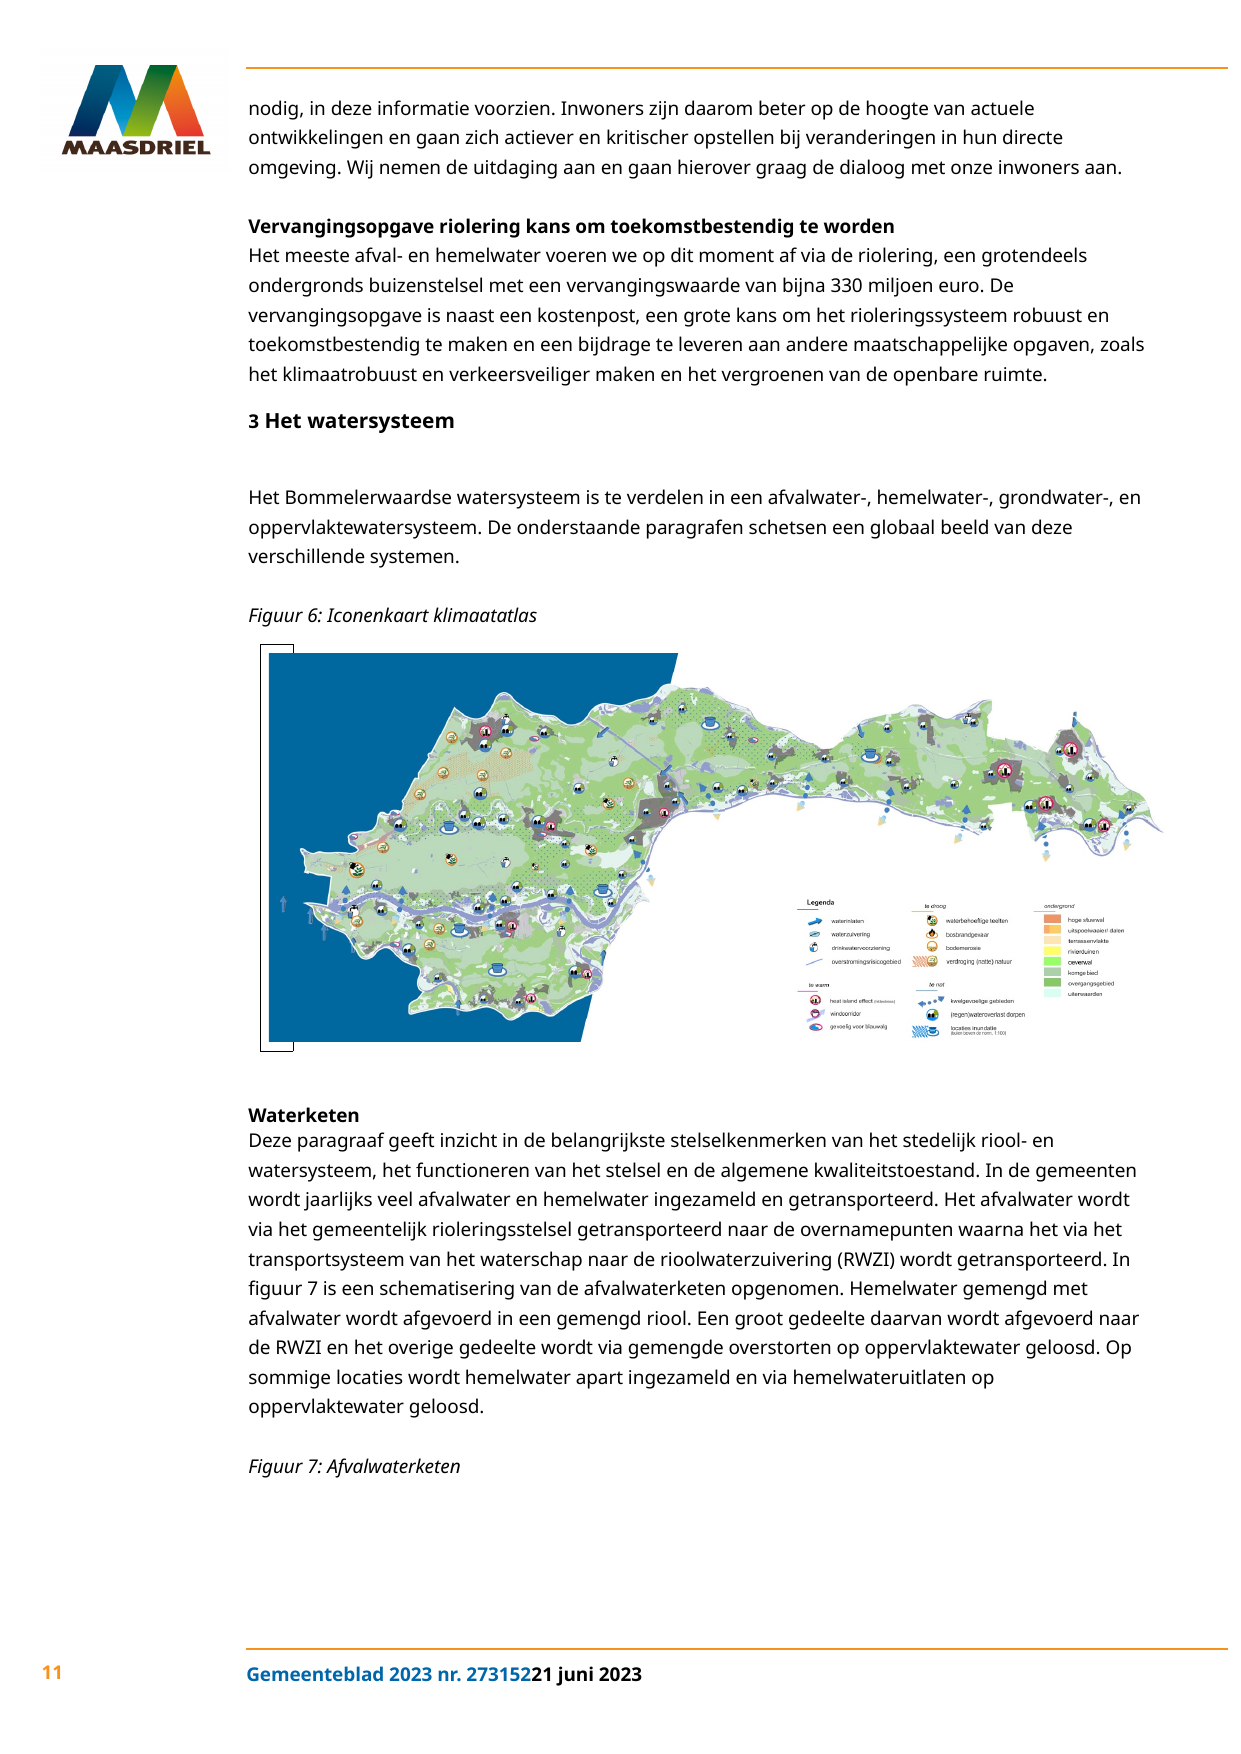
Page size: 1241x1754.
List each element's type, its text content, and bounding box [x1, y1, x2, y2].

text Figuur 6: Iconenkaart klimaatatlas [248, 603, 1152, 628]
picture [300, 653, 1173, 1042]
picture [41, 47, 231, 172]
text 3 Het watersysteem [248, 407, 1152, 435]
text Vervangingsopgave riolering kans om toekomstbestendig te worden [248, 213, 1152, 239]
text Het Bommelerwaardse watersysteem is te verdelen in een afvalwater-, hemelwater-, grondwater-, en oppervlaktewatersysteem. De onderstaande paragrafen schetsen een globaal beeld van deze verschillende systemen. [248, 484, 1152, 569]
picture [280, 897, 287, 912]
text Deze paragraaf geeft inzicht in de belangrijkste stelselkenmerken van het stedelijk riool- en watersysteem, het functioneren van het stelsel en de algemene kwaliteitstoestand. In de gemeenten wordt jaarlijks veel afvalwater en hemelwater ingezameld en getransporteerd. Het afvalwater wordt via het gemeentelijk rioleringsstelsel getransporteerd naar de overnamepunten waarna het via het transportsysteem van het waterschap naar de rioolwaterzuivering (RWZI) wordt getransporteerd. In figuur 7 is een schematisering van de afvalwaterketen opgenomen. Hemelwater gemengd met afvalwater wordt afgevoerd in een gemengd riool. Een groot gedeelte daarvan wordt afgevoerd naar de RWZI en het overige gedeelte wordt via gemengde overstorten op oppervlaktewater geloosd. Op sommige locaties wordt hemelwater apart ingezameld en via hemelwateruitlaten op oppervlaktewater geloosd. [248, 1127, 1152, 1419]
text nodig, in deze informatie voorzien. Inwoners zijn daarom beter op de hoogte van actuele ontwikkelingen en gaan zich actiever en kritischer opstellen bij veranderingen in hun directe omgeving. Wij nemen de uitdaging aan en gaan hierover graag de dialoog met onze inwoners aan. [248, 95, 1152, 180]
text Waterketen [248, 1102, 1152, 1127]
text Figuur 7: Afvalwaterketen [248, 1453, 1152, 1479]
text Het meeste afval- en hemelwater voeren we op dit moment af via de riolering, een grotendeels ondergronds buizenstelsel met een vervangingswaarde van bijna 330 miljoen euro. De vervangingsopgave is naast een kostenpost, een grote kans om het rioleringssysteem robuust en toekomstbestendig te maken en een bijdrage te leveren aan andere maatschappelijke opgaven, zoals het klimaatrobuust en verkeersveiliger maken en het vergroenen van de openbare ruimte. [248, 243, 1152, 387]
